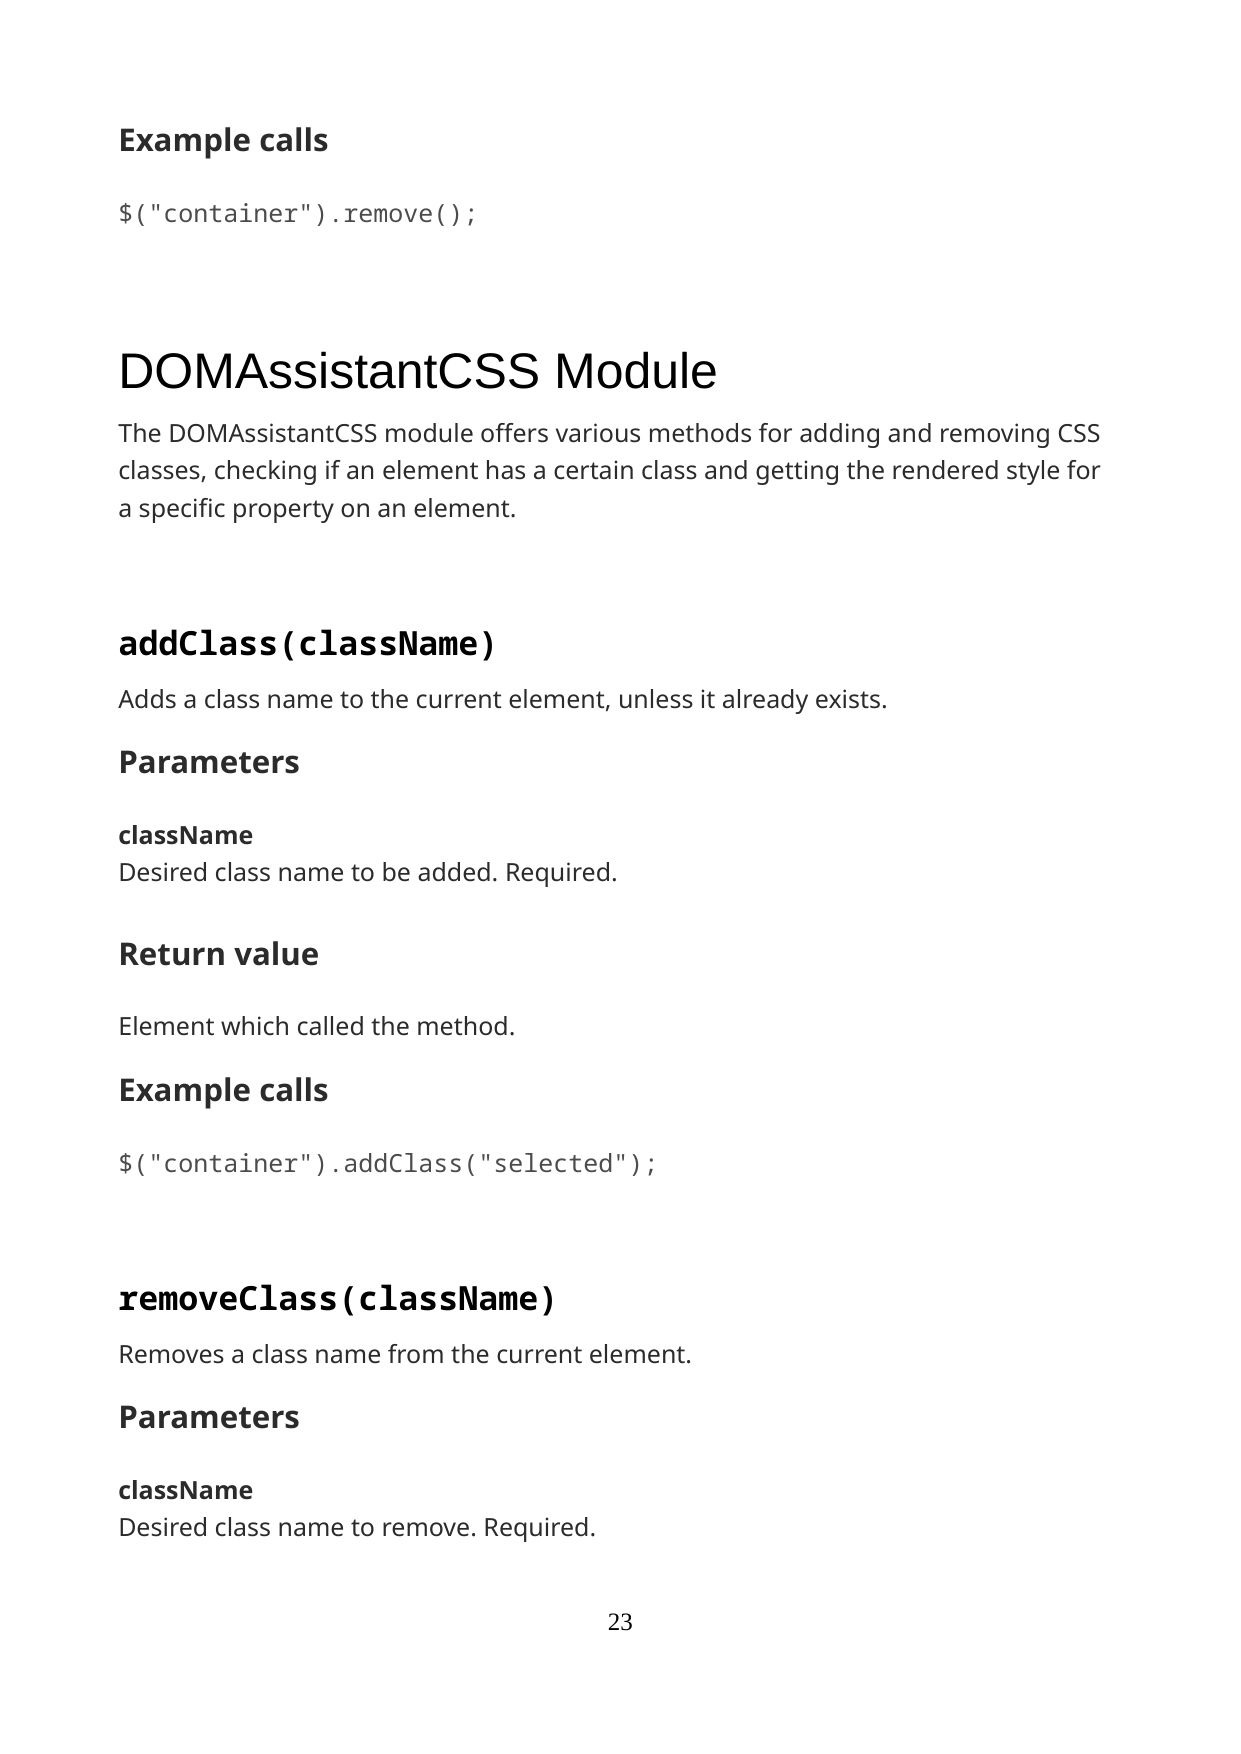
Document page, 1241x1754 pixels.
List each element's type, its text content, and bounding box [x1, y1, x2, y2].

text Removes a class name from the current element. [118, 1333, 1122, 1370]
text $("container").remove(); [118, 192, 1122, 229]
text Adds a class name to the current element, unless it already exists. [118, 678, 1122, 715]
text Parameters [118, 740, 1122, 783]
subtitle DOMAssistantCSS Module [118, 342, 1122, 399]
text Return value [118, 889, 1122, 974]
text The DOMAssistantCSS module offers various methods for adding and removing CSS classes, checking if an element has a certain class and getting the rendered style for a specific property on an element. [118, 412, 1122, 524]
subtitle removeClass(className) [118, 1229, 1122, 1320]
text Element which called the method. [118, 1006, 1122, 1043]
text Desired class name to remove. Required. [118, 1507, 1122, 1544]
text Parameters [118, 1395, 1122, 1438]
text Desired class name to be added. Required. [118, 852, 1122, 889]
text Example calls [118, 118, 1122, 161]
text className [118, 1469, 1122, 1507]
subtitle addClass(className) [118, 574, 1122, 665]
text Example calls [118, 1068, 1122, 1111]
text className [118, 814, 1122, 852]
text $("container").addClass("selected"); [118, 1142, 1122, 1179]
